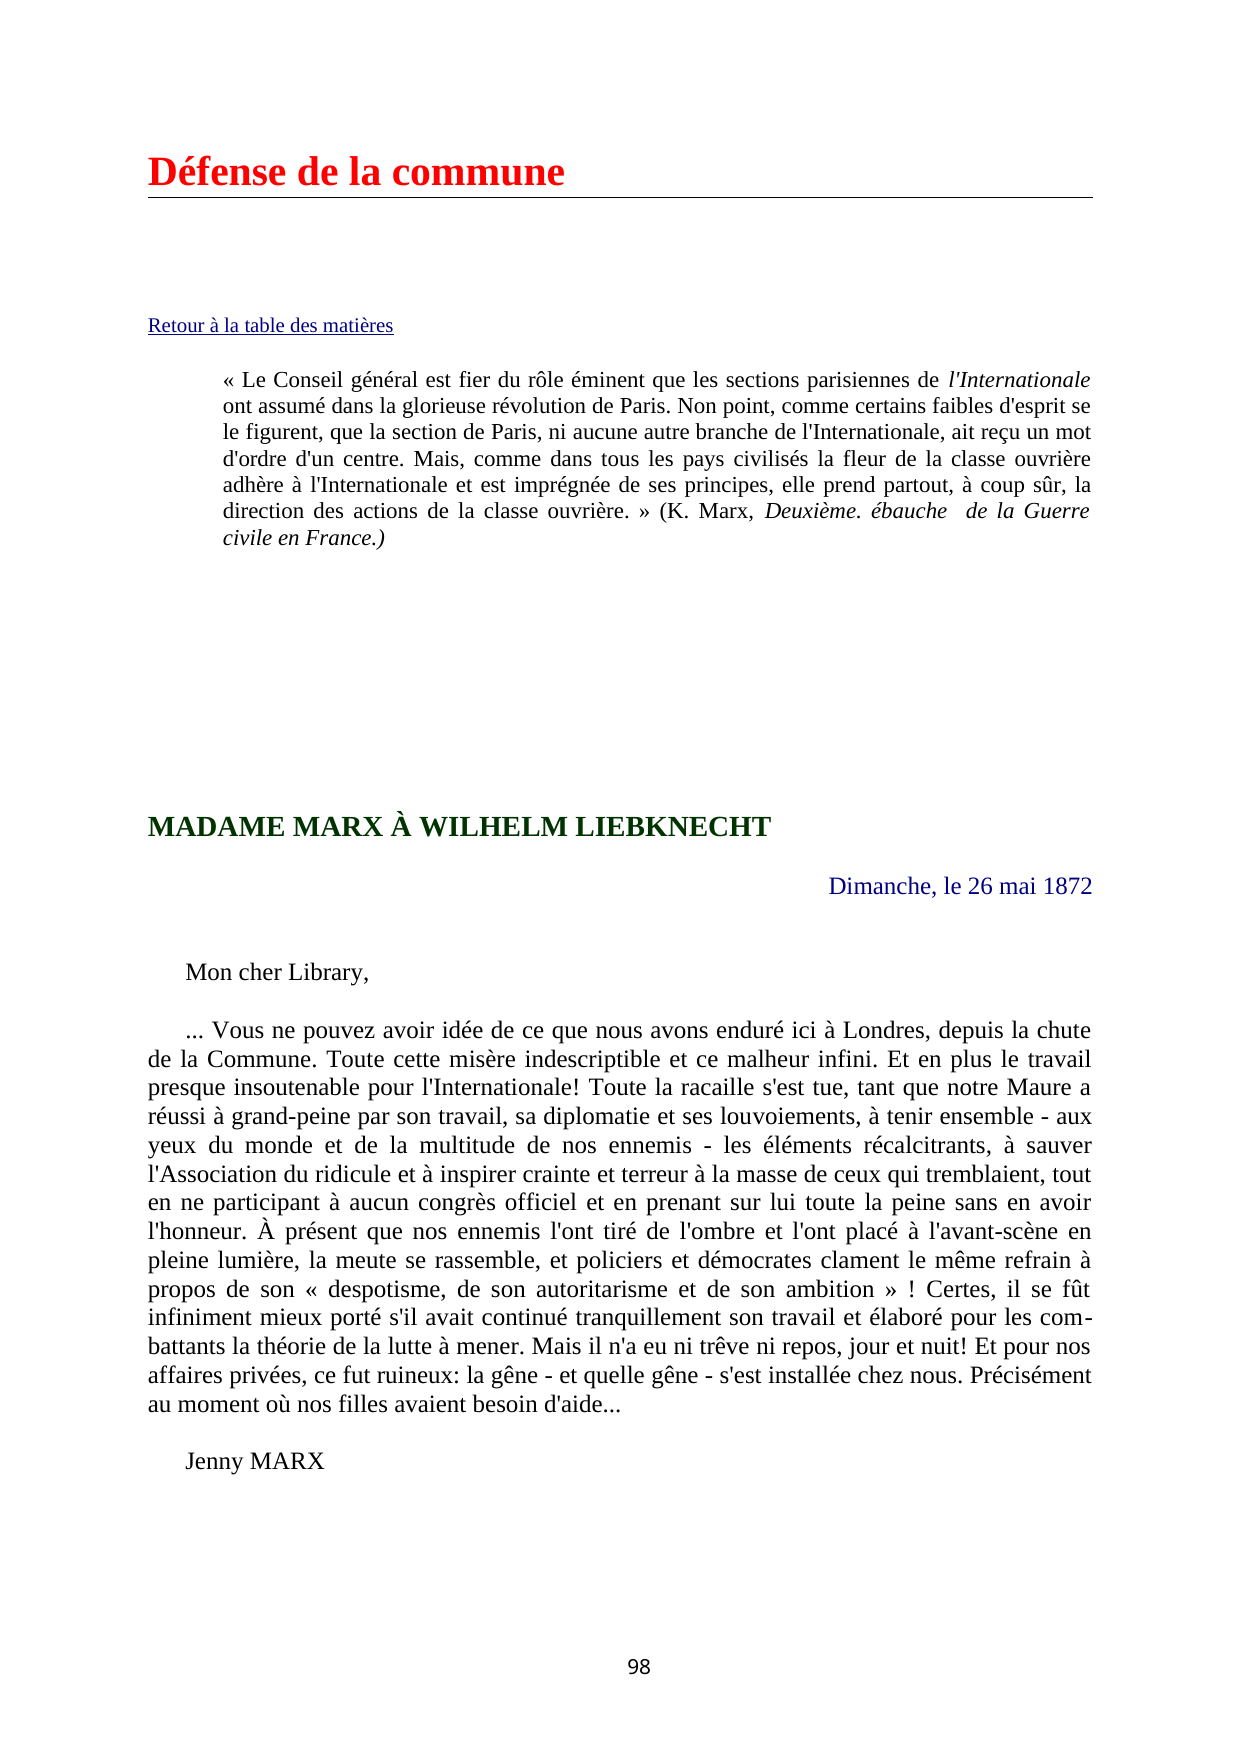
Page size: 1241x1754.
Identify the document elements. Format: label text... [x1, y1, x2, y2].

text « Le Conseil général est fier du rôle éminent que les sections parisiennes de l'Internationale ont assumé dans la glorieuse révolution de Paris. Non point, comme certains faibles d'esprit se le figurent, que la section de Paris, ni aucune autre branche de l'Internationale, ait reçu un mot d'ordre d'un centre. Mais, comme dans tous les pays civilisés la fleur de la classe ouvrière adhère à l'Internationale et est imprégnée de ses principes, elle prend partout, à coup sûr, la direction des actions de la classe ouvrière. » (K. Marx, Deuxième. ébauche de la Guerre civile en France.) [223, 366, 1093, 550]
text MADAME MARX À WILHELM LIEBKNECHT [148, 809, 1093, 842]
text Retour à la table des matières [148, 313, 1083, 337]
text Dimanche, le 26 mai 1872 [148, 871, 1093, 900]
text Mon cher Library, [148, 957, 1093, 986]
text Jenny MARX [148, 1446, 1093, 1475]
text Défense de la commune [148, 147, 1093, 197]
text ... Vous ne pouvez avoir idée de ce que nous avons enduré ici à Londres, depuis la chute de la Commune. Toute cette misère indescriptible et ce malheur infini. Et en plus le travail presque insoutenable pour l'Internationale! Toute la racaille s'est tue, tant que notre Maure a réussi à grand-peine par son travail, sa diplomatie et ses lou­voiements, à tenir ensemble - aux yeux du monde et de la multitude de nos ennemis - les éléments récalcitrants, à sauver l'Association du ridicule et à inspirer crainte et terreur à la masse de ceux qui tremblaient, tout en ne participant à aucun congrès officiel et en prenant sur lui toute la peine sans en avoir l'honneur. À présent que nos ennemis l'ont tiré de l'ombre et l'ont placé à l'avant-scène en pleine lumière, la meute se rassemble, et policiers et démocrates clament le même refrain à propos de son « despotisme, de son autoritarisme et de son ambition » ! Certes, il se fût infiniment mieux porté s'il avait continué tranquillement son travail et élaboré pour les com­battants la théorie de la lutte à mener. Mais il n'a eu ni trêve ni repos, jour et nuit! Et pour nos affaires privées, ce fut ruineux: la gêne - et quelle gêne - s'est installée chez nous. Précisément au moment où nos filles avaient besoin d'aide... [148, 1015, 1093, 1417]
